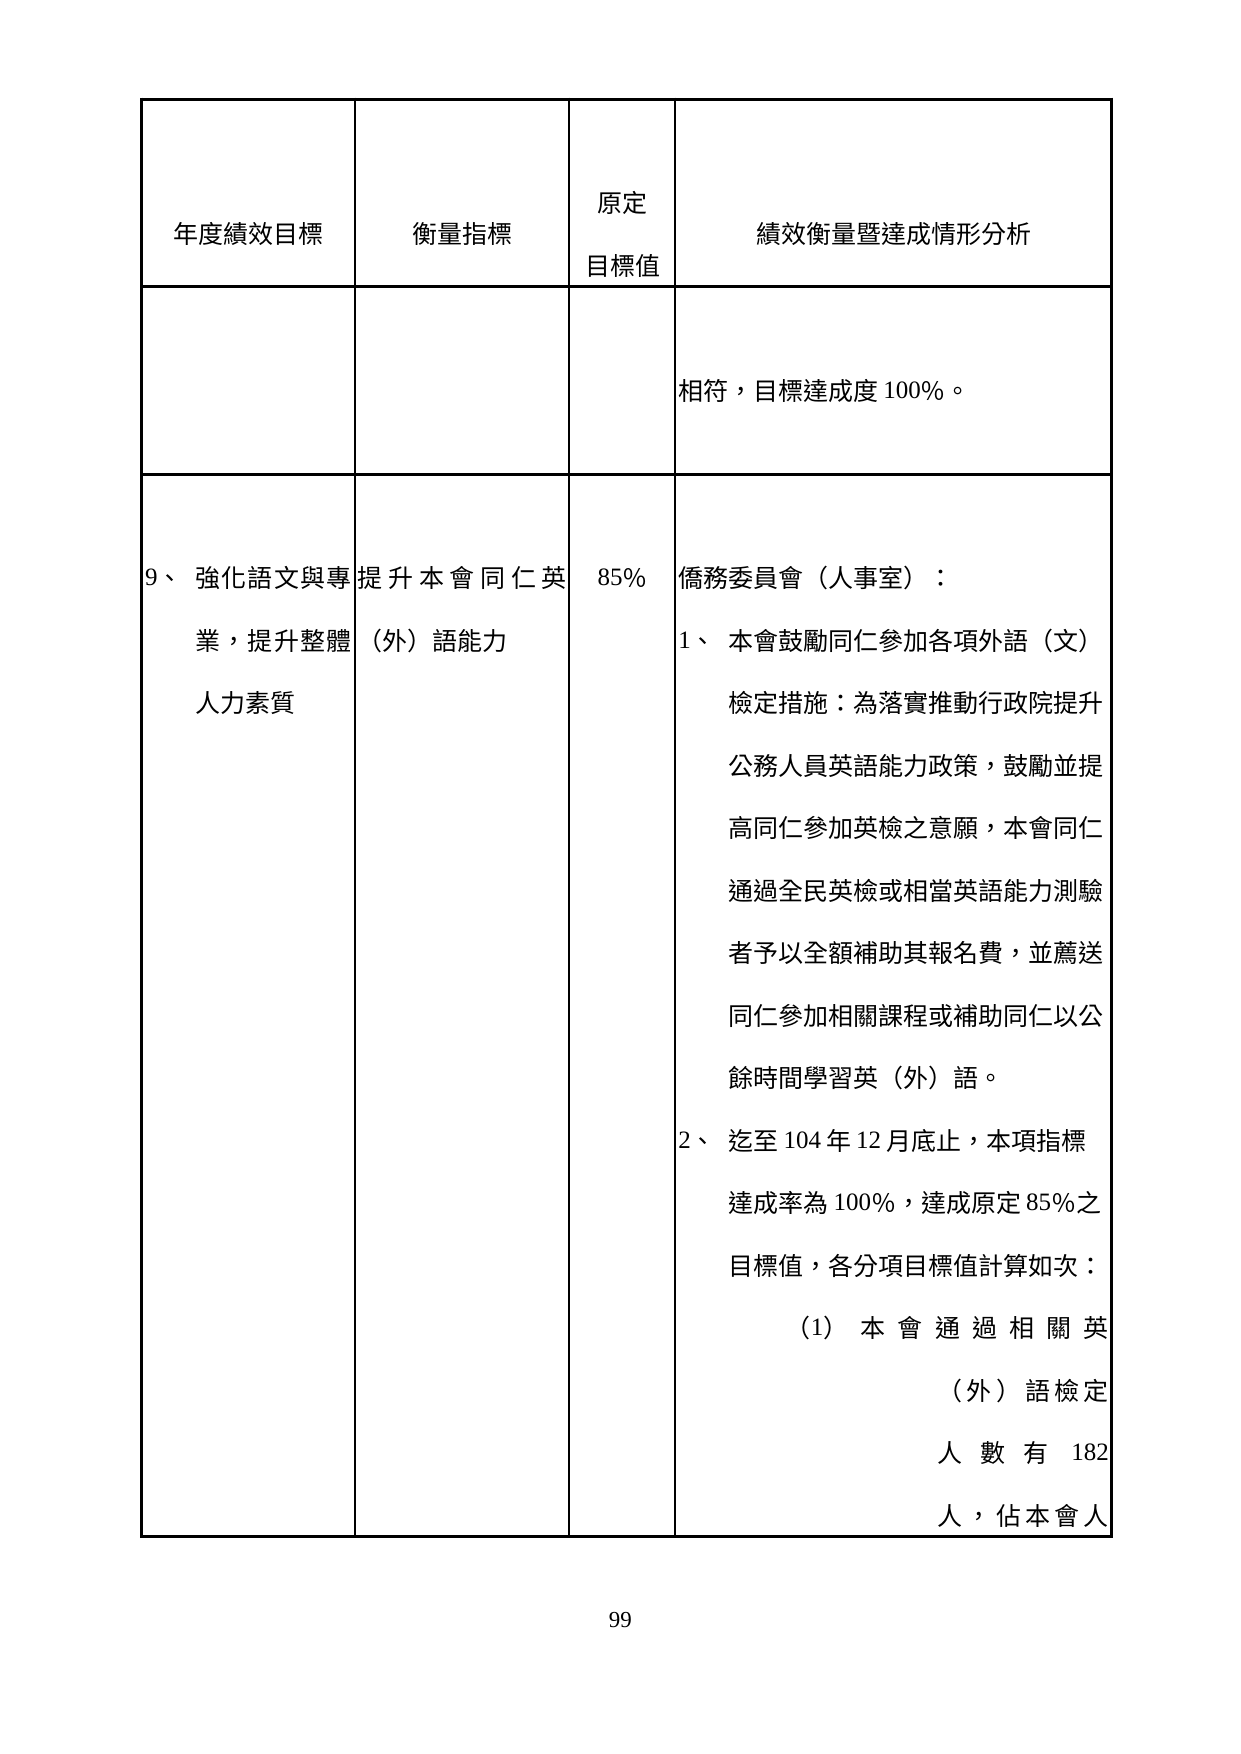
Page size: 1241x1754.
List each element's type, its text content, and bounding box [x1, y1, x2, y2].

table_cell 僑務委員會（人事室）： 本會鼓勵同仁參加各項外語（文）檢定措施：為落實推動行政院提升公務人員英語能力政策，鼓勵並提高同仁參加英檢之意願，本會同仁通過全民英檢或相當英語能力測驗者予以全額補助其報名費，並薦送同仁參加相關課程或補助同仁以公餘時間學習英（外）語。 迄至104年12月底止，本項指標達成率為100％，達成原定85％之目標值，各分項目標值計算如次： 本會通過相關英（外）語檢定人數有182人，佔本會人 [676, 476, 1110, 1535]
table_header 年度績效目標 [143, 101, 354, 285]
table_header 衡量指標 [356, 101, 568, 285]
table_cell 強化語文與專業，提升整體人力素質 [143, 476, 354, 1535]
table_cell [143, 288, 354, 472]
table_cell 提升本會同仁英（外）語能力 [356, 476, 568, 1535]
table_cell [570, 288, 674, 472]
table_header 績效衡量暨達成情形分析 [676, 101, 1110, 285]
table_cell [356, 288, 568, 472]
table_cell 85％ [570, 476, 674, 1535]
table_header 原定 目標值 [570, 101, 674, 285]
table_cell 相符，目標達成度100％。 [676, 288, 1110, 472]
